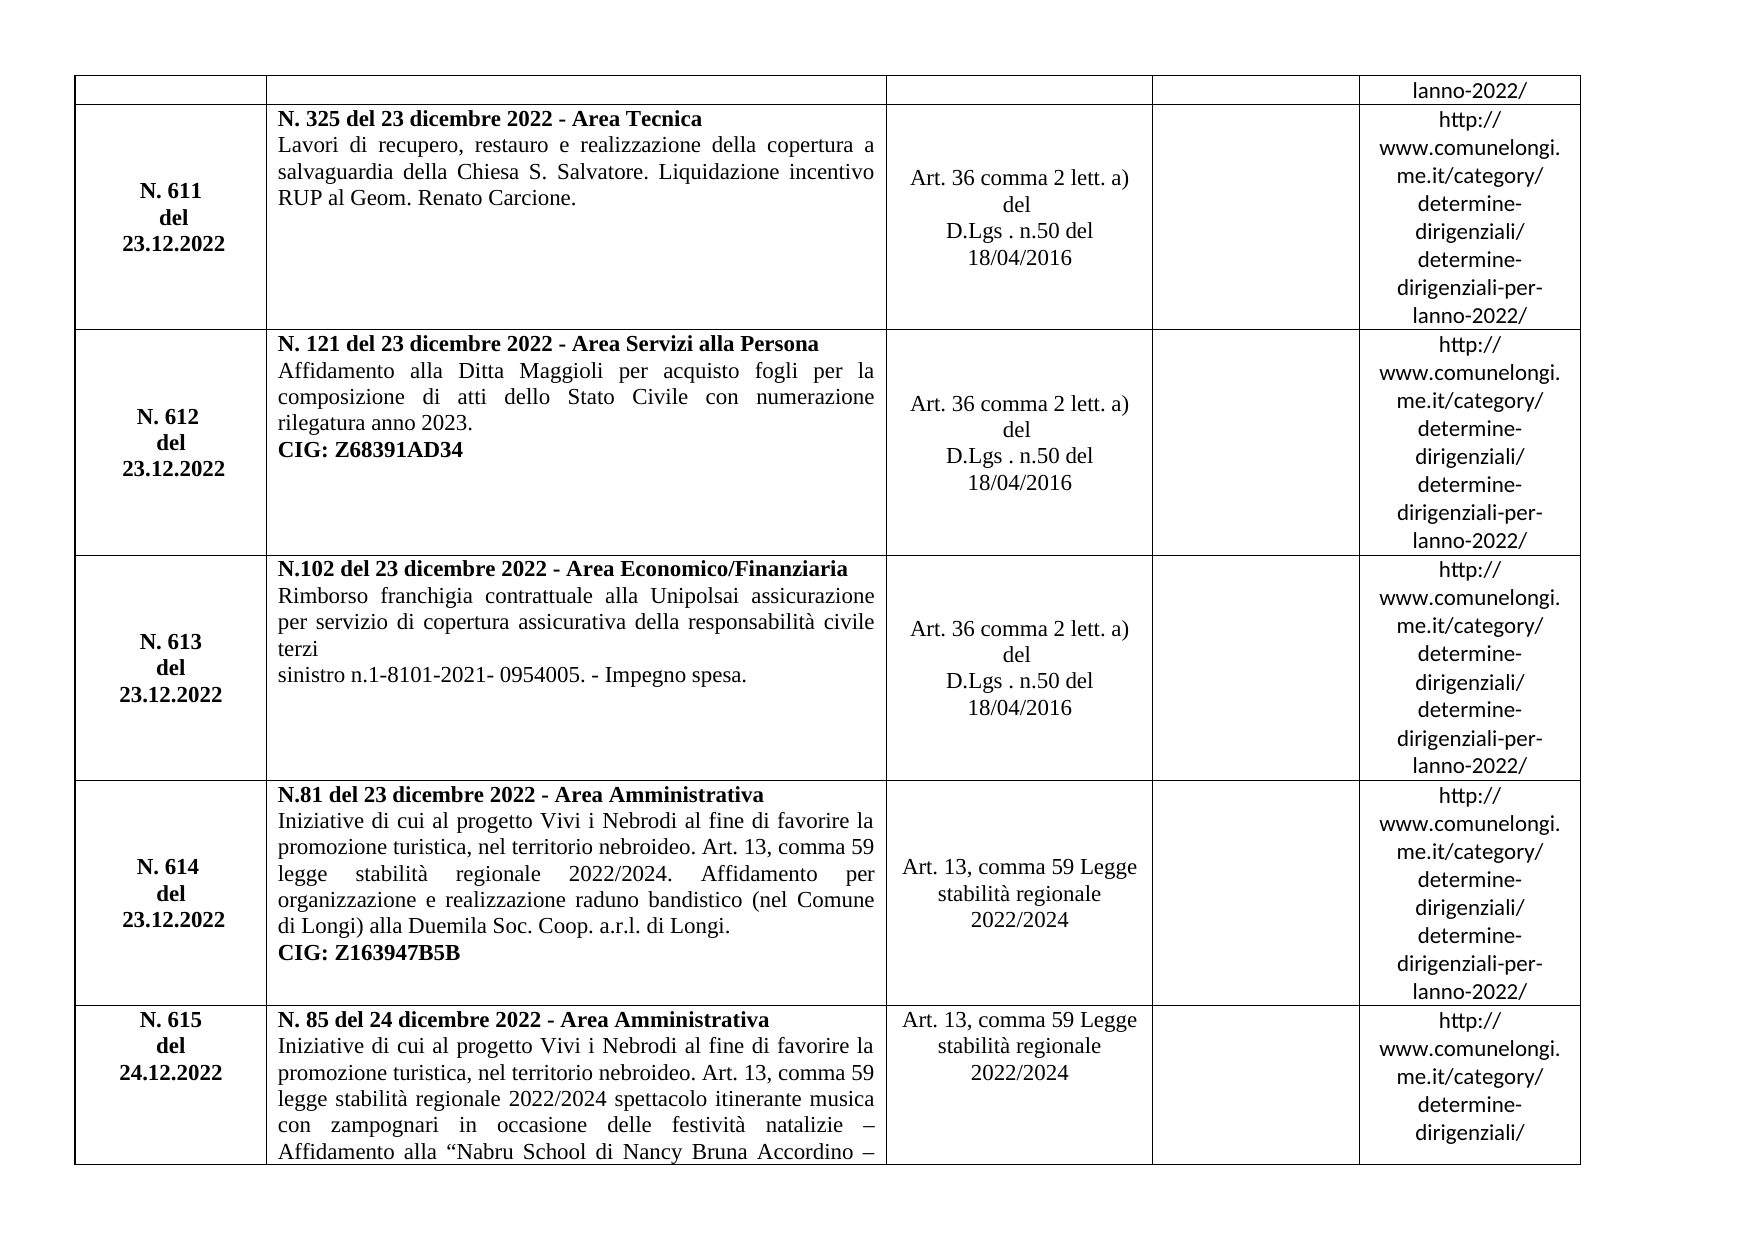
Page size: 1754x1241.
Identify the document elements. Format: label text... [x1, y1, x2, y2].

table_cell N. 613 del 23.12.2022 [76, 556, 266, 780]
table_cell [887, 76, 1152, 104]
table_cell N. 612 del 23.12.2022 [76, 330, 266, 554]
table_cell http://www.comunelongi.me.it/category/determine-dirigenziali/determine-dirigenziali-per-lanno-2022/ [1360, 105, 1580, 329]
table_cell N. 614 del 23.12.2022 [76, 781, 266, 1005]
table_cell http://www.comunelongi.me.it/category/determine-dirigenziali/ [1360, 1006, 1580, 1164]
table_cell Art. 36 comma 2 lett. a) del D.Lgs . n.50 del 18/04/2016 [887, 556, 1152, 780]
table_cell Art. 36 comma 2 lett. a) del D.Lgs . n.50 del 18/04/2016 [887, 330, 1152, 554]
table_cell Art. 13, comma 59 Legge stabilità regionale 2022/2024 [887, 781, 1152, 1005]
table_cell http://www.comunelongi.me.it/category/determine-dirigenziali/determine-dirigenziali-per-lanno-2022/ [1360, 330, 1580, 554]
table_cell [1153, 556, 1359, 780]
table_cell N. 615 del 24.12.2022 [76, 1006, 266, 1164]
table_cell http://www.comunelongi.me.it/category/determine-dirigenziali/determine-dirigenziali-per-lanno-2022/ [1360, 781, 1580, 1005]
table_cell N.81 del 23 dicembre 2022 - Area Amministrativa Iniziative di cui al progetto Vivi i Nebrodi al fine di favorire la promozione turistica, nel territorio nebroideo. Art. 13, comma 59 legge stabilità regionale 2022/2024. Affidamento per organizzazione e realizzazione raduno bandistico (nel Comune di Longi) alla Duemila Soc. Coop. a.r.l. di Longi. CIG: Z163947B5B [267, 781, 886, 1005]
table_cell N. 85 del 24 dicembre 2022 - Area Amministrativa Iniziative di cui al progetto Vivi i Nebrodi al fine di favorire la promozione turistica, nel territorio nebroideo. Art. 13, comma 59 legge stabilità regionale 2022/2024 spettacolo itinerante musica con zampognari in occasione delle festività natalizie – Affidamento alla “Nabru School di Nancy Bruna Accordino – [267, 1006, 886, 1164]
table_cell [1153, 105, 1359, 329]
table_cell [267, 76, 886, 104]
table_cell [76, 76, 266, 104]
table_cell [1153, 76, 1359, 104]
table_cell http://www.comunelongi.me.it/category/determine-dirigenziali/determine-dirigenziali-per-lanno-2022/ [1360, 556, 1580, 780]
table_cell N. 121 del 23 dicembre 2022 - Area Servizi alla Persona Affidamento alla Ditta Maggioli per acquisto fogli per la composizione di atti dello Stato Civile con numerazione rilegatura anno 2023. CIG: Z68391AD34 [267, 330, 886, 554]
table_cell Art. 13, comma 59 Legge stabilità regionale 2022/2024 [887, 1006, 1152, 1164]
table_cell Art. 36 comma 2 lett. a) del D.Lgs . n.50 del 18/04/2016 [887, 105, 1152, 329]
table_cell N.102 del 23 dicembre 2022 - Area Economico/Finanziaria Rimborso franchigia contrattuale alla Unipolsai assicurazione per servizio di copertura assicurativa della responsabilità civile terzi sinistro n.1-8101-2021- 0954005. - Impegno spesa. [267, 556, 886, 780]
table_cell [1153, 1006, 1359, 1164]
table_cell N. 325 del 23 dicembre 2022 - Area Tecnica Lavori di recupero, restauro e realizzazione della copertura a salvaguardia della Chiesa S. Salvatore. Liquidazione incentivo RUP al Geom. Renato Carcione. [267, 105, 886, 329]
table_cell N. 611 del 23.12.2022 [76, 105, 266, 329]
table_cell lanno-2022/ [1360, 76, 1580, 104]
table_cell [1153, 781, 1359, 1005]
table_cell [1153, 330, 1359, 554]
